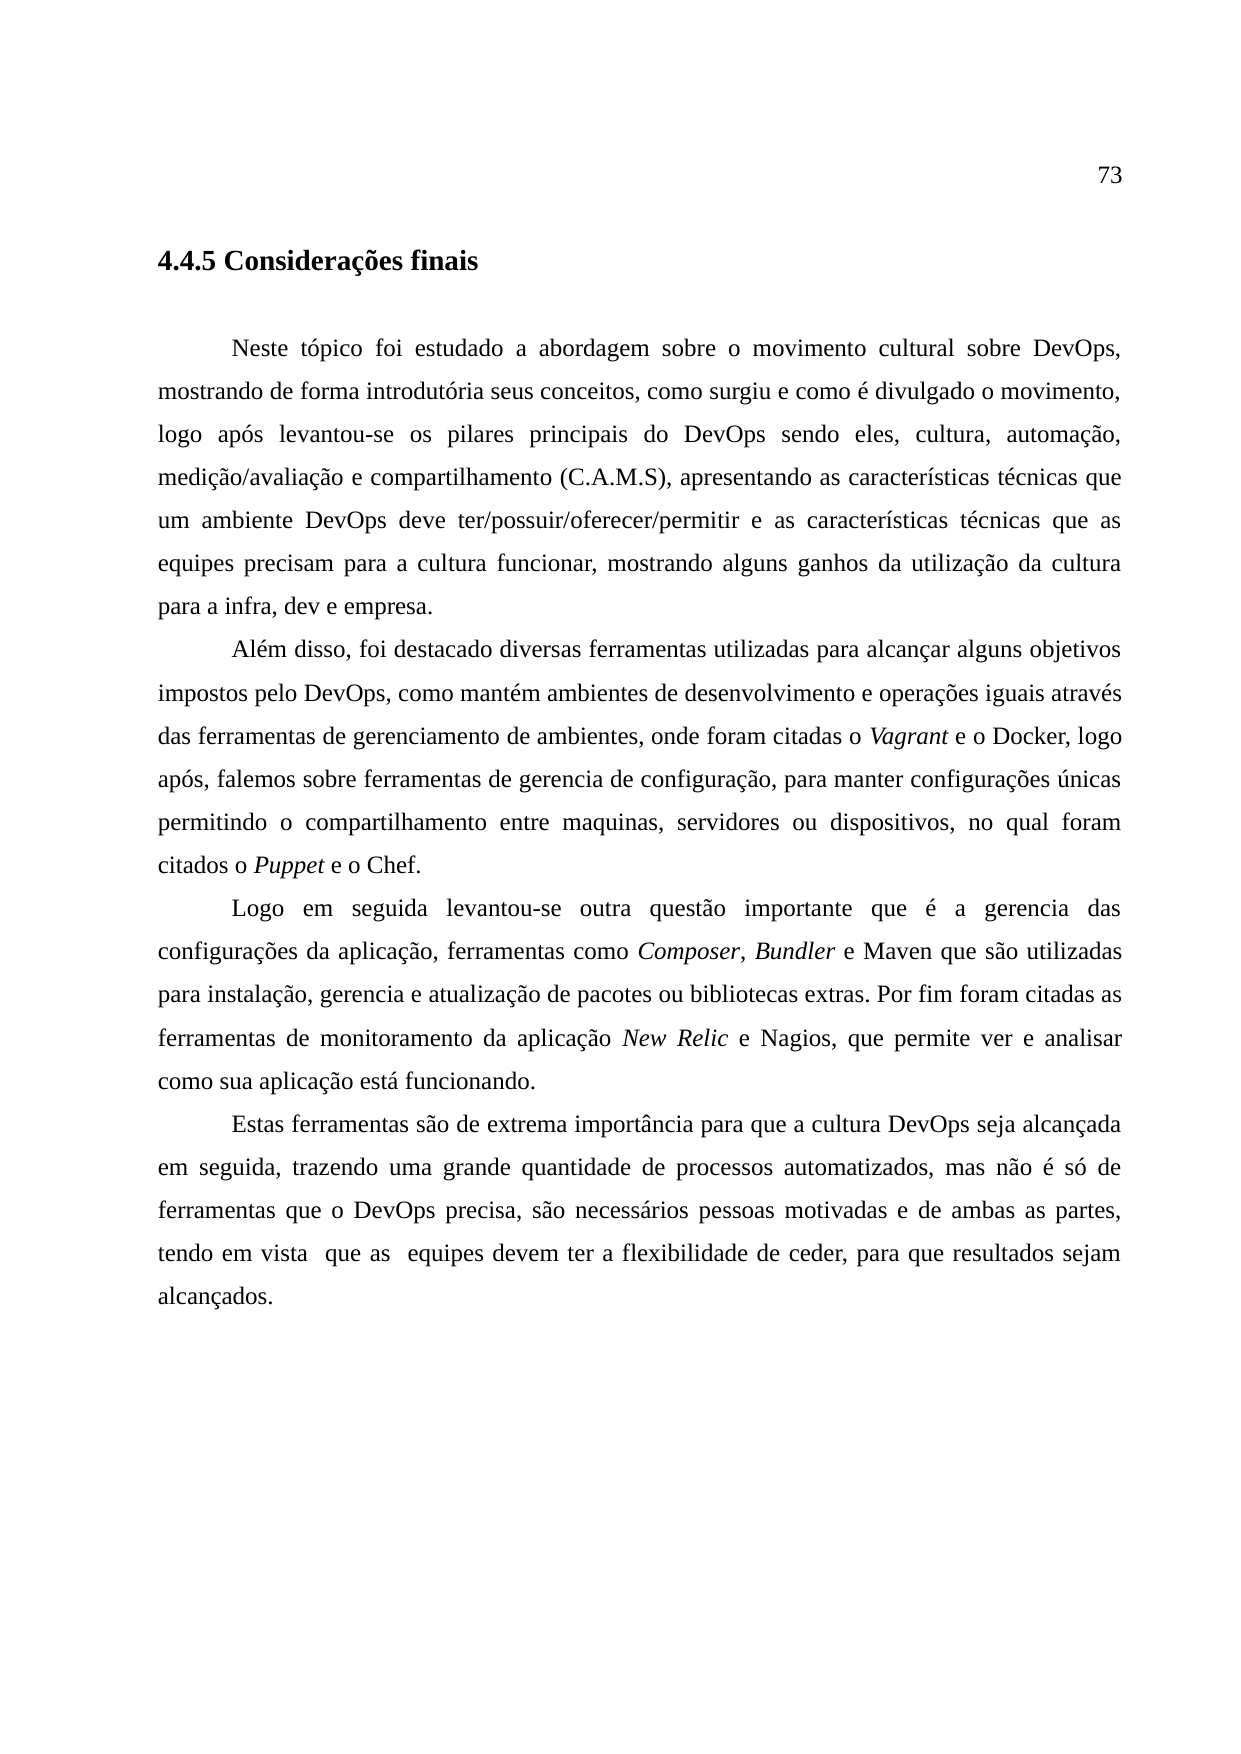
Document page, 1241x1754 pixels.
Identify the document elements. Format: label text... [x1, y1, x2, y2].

text Neste tópico foi estudado a abordagem sobre o movimento cultural sobre DevOps, mostrando de forma introdutória seus conceitos, como surgiu e como é divulgado o movimento, logo após levantou-se os pilares principais do DevOps sendo eles, cultura, automação, medição/avaliação e compartilhamento (C.A.M.S), apresentando as características técnicas que um ambiente DevOps deve ter/possuir/oferecer/permitir e as características técnicas que as equipes precisam para a cultura funcionar, mostrando alguns ganhos da utilização da cultura para a infra, dev e empresa. [158, 333, 1122, 620]
text Logo em seguida levantou-se outra questão importante que é a gerencia das configurações da aplicação, ferramentas como Composer, Bundler e Maven que são utilizadas para instalação, gerencia e atualização de pacotes ou bibliotecas extras. Por fim foram citadas as ferramentas de monitoramento da aplicação New Relic e Nagios, que permite ver e analisar como sua aplicação está funcionando. [158, 893, 1122, 1094]
text Além disso, foi destacado diversas ferramentas utilizadas para alcançar alguns objetivos impostos pelo DevOps, como mantém ambientes de desenvolvimento e operações iguais através das ferramentas de gerenciamento de ambientes, onde foram citadas o Vagrant e o Docker, logo após, falemos sobre ferramentas de gerencia de configuração, para manter configurações únicas permitindo o compartilhamento entre maquinas, servidores ou dispositivos, no qual foram citados o Puppet e o Chef. [158, 634, 1122, 879]
text Estas ferramentas são de extrema importância para que a cultura DevOps seja alcançada em seguida, trazendo uma grande quantidade de processos automatizados, mas não é só de ferramentas que o DevOps precisa, são necessários pessoas motivadas e de ambas as partes, tendo em vista que as equipes devem ter a flexibilidade de ceder, para que resultados sejam alcançados. [158, 1109, 1122, 1310]
subtitle 4.4.5 Considerações finais [158, 243, 1122, 277]
